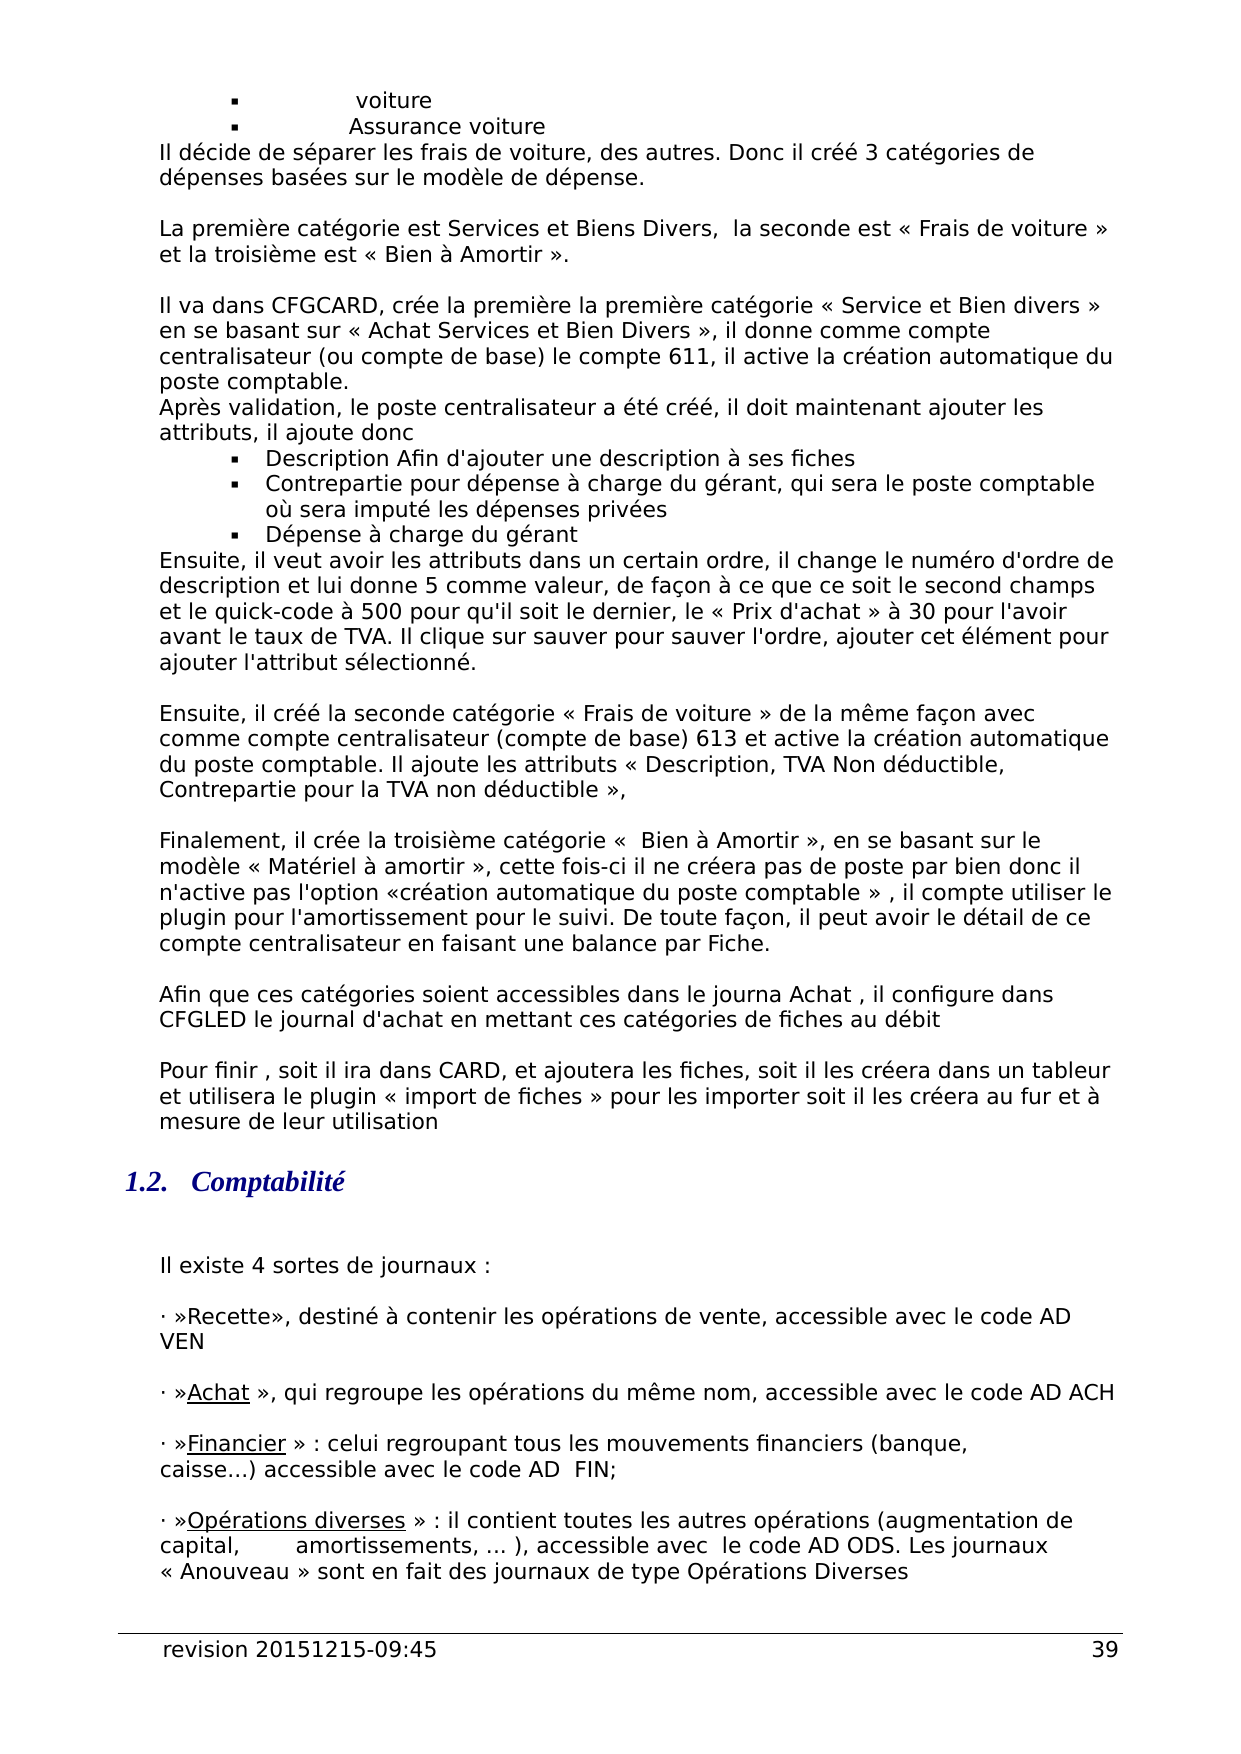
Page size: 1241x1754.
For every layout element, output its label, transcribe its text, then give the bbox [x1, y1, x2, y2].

text · »Financier » : celui regroupant tous les mouvements financiers (banque, [159, 1432, 1123, 1457]
text · »Opérations diverses » : il contient toutes les autres opérations (augmentation de capital, amortissements, ... ), accessible avec le code AD ODS. Les journaux « Anouveau » sont en fait des journaux de type Opérations Diverses [159, 1508, 1123, 1585]
text caisse...) accessible avec le code AD FIN; [159, 1457, 1123, 1483]
text La première catégorie est Services et Biens Divers, la seconde est « Frais de voiture » et la troisième est « Bien à Amortir ». [159, 216, 1123, 267]
text · »Achat », qui regroupe les opérations du même nom, accessible avec le code AD ACH [159, 1381, 1123, 1406]
text · »Recette», destiné à contenir les opérations de vente, accessible avec le code AD VEN [159, 1304, 1123, 1355]
list Assurance voiture [228, 114, 1123, 139]
text Il va dans CFGCARD, crée la première la première catégorie « Service et Bien divers » en se basant sur « Achat Services et Bien Divers », il donne comme compte centralisateur (ou compte de base) le compte 611, il active la création automatique du poste comptable. [159, 293, 1123, 395]
text Ensuite, il créé la seconde catégorie « Frais de voiture » de la même façon avec comme compte centralisateur (compte de base) 613 et active la création automatique du poste comptable. Il ajoute les attributs « Description, TVA Non déductible, Contrepartie pour la TVA non déductible », [159, 701, 1123, 803]
subtitle Comptabilité [117, 1164, 1123, 1198]
list Description Afin d'ajouter une description à ses fiches [228, 446, 1123, 471]
list Dépense à charge du gérant [228, 522, 1123, 548]
text Finalement, il crée la troisième catégorie « Bien à Amortir », en se basant sur le modèle « Matériel à amortir », cette fois-ci il ne créera pas de poste par bien donc il n'active pas l'option «création automatique du poste comptable » , il compte utiliser le plugin pour l'amortissement pour le suivi. De toute façon, il peut avoir le détail de ce compte centralisateur en faisant une balance par Fiche. [159, 829, 1123, 956]
list Contrepartie pour dépense à charge du gérant, qui sera le poste comptable où sera imputé les dépenses privées [228, 471, 1123, 522]
text Afin que ces catégories soient accessibles dans le journa Achat , il configure dans CFGLED le journal d'achat en mettant ces catégories de fiches au débit [159, 982, 1123, 1033]
text Il décide de séparer les frais de voiture, des autres. Donc il créé 3 catégories de dépenses basées sur le modèle de dépense. [159, 139, 1123, 191]
text Ensuite, il veut avoir les attributs dans un certain ordre, il change le numéro d'ordre de description et lui donne 5 comme valeur, de façon à ce que ce soit le second champs et le quick-code à 500 pour qu'il soit le dernier, le « Prix d'achat » à 30 pour l'avoir avant le taux de TVA. Il clique sur sauver pour sauver l'ordre, ajouter cet élément pour ajouter l'attribut sélectionné. [159, 548, 1123, 676]
text Pour finir , soit il ira dans CARD, et ajoutera les fiches, soit il les créera dans un tableur et utilisera le plugin « import de fiches » pour les importer soit il les créera au fur et à mesure de leur utilisation [159, 1058, 1123, 1135]
text Il existe 4 sortes de journaux : [159, 1253, 1123, 1278]
text Après validation, le poste centralisateur a été créé, il doit maintenant ajouter les attributs, il ajoute donc [159, 395, 1123, 446]
list voiture [228, 88, 1123, 114]
